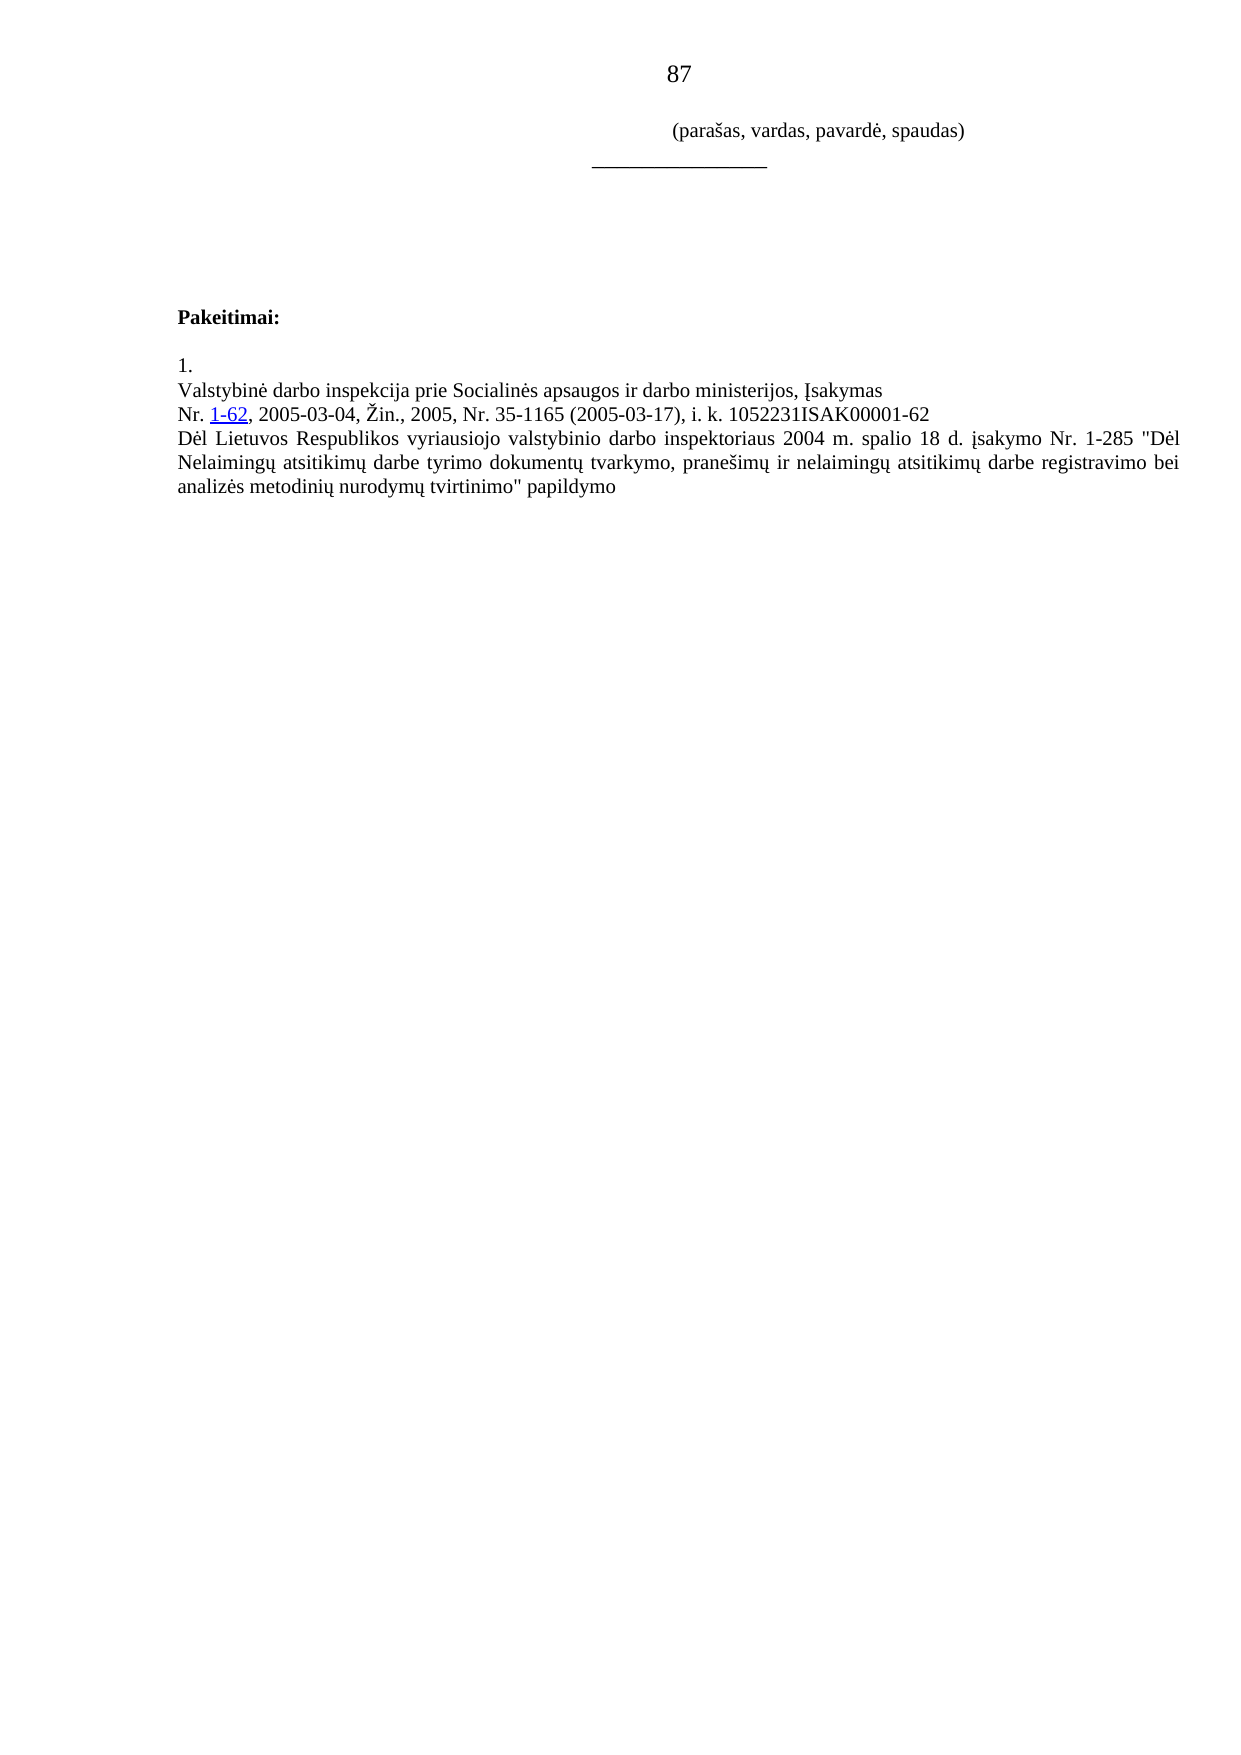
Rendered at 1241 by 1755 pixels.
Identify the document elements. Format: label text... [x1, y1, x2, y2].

text Dėl Lietuvos Respublikos vyriausiojo valstybinio darbo inspektoriaus 2004 m. spalio 18 d. įsakymo Nr. 1-285 "Dėl Nelaimingų atsitikimų darbe tyrimo dokumentų tvarkymo, pranešimų ir nelaimingų atsitikimų darbe registravimo bei analizės metodinių nurodymų tvirtinimo" papildymo [177, 426, 1181, 498]
text ______________ [177, 142, 1181, 171]
text Valstybinė darbo inspekcija prie Socialinės apsaugos ir darbo ministerijos, Įsakymas [177, 377, 1181, 402]
text (parašas, vardas, pavardė, spaudas) [177, 118, 1181, 142]
text Nr. 1-62, 2005-03-04, Žin., 2005, Nr. 35-1165 (2005-03-17), i. k. 1052231ISAK00001-62 [177, 402, 1181, 426]
text Pakeitimai: [177, 305, 1181, 329]
text 1. [177, 353, 1181, 377]
